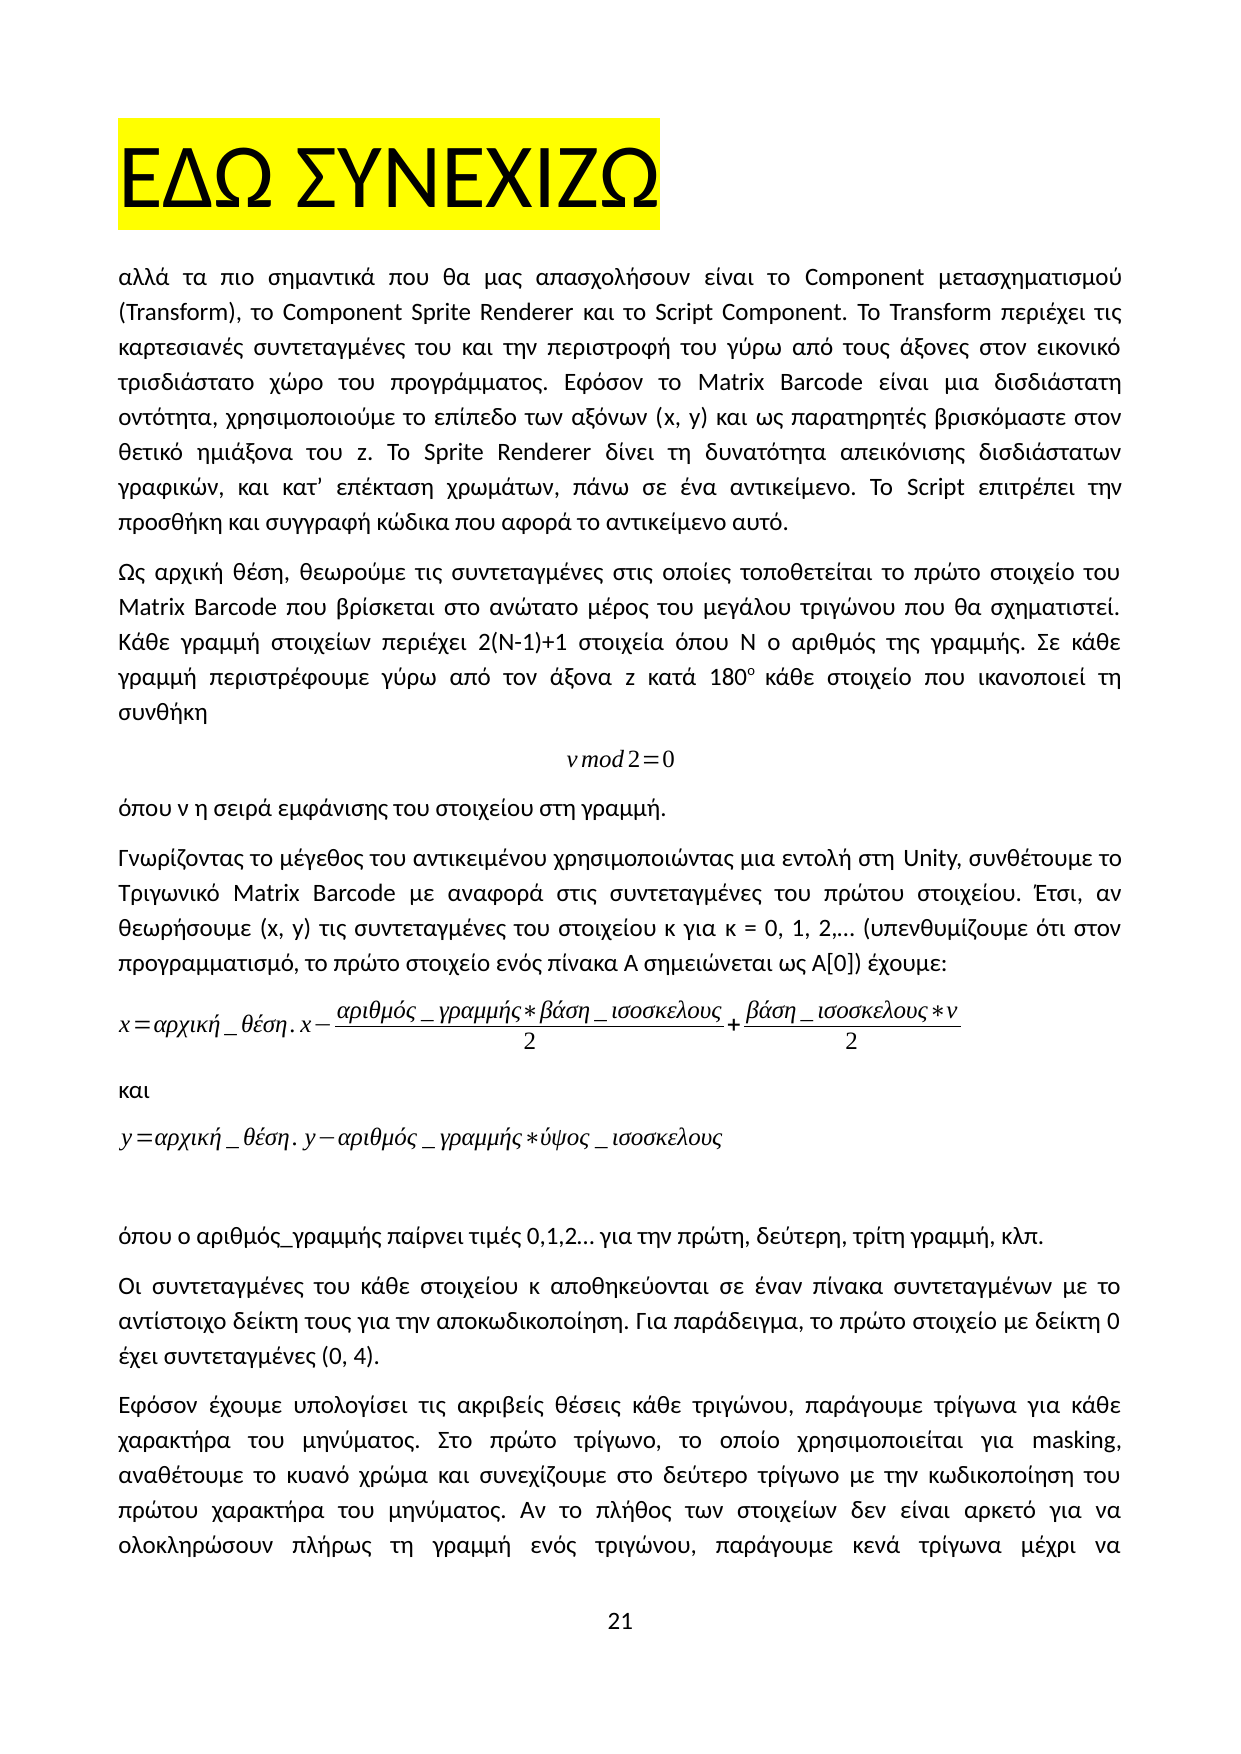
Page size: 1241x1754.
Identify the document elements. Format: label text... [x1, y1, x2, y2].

text και [118, 1074, 1122, 1105]
text Οι συντεταγμένες του κάθε στοιχείου κ αποθηκεύονται σε έναν πίνακα συντεταγμένων με το αντίστοιχο δείκτη τους για την αποκωδικοποίηση. Για παράδειγμα, το πρώτο στοιχείο με δείκτη 0 έχει συντεταγμένες (0, 4). [118, 1270, 1122, 1370]
text ΕΔΩ ΣΥΝΕΧΙΖΩ [118, 118, 1122, 230]
text Γνωρίζοντας το μέγεθος του αντικειμένου χρησιμοποιώντας μια εντολή στη Unity, συνθέτουμε το Τριγωνικό Matrix Barcode με αναφορά στις συντεταγμένες του πρώτου στοιχείου. Έτσι, αν θεωρήσουμε (x, y) τις συντεταγμένες του στοιχείου κ για κ = 0, 1, 2,… (υπενθυμίζουμε ότι στον προγραμματισμό, το πρώτο στοιχείο ενός πίνακα Α σημειώνεται ως Α[0]) έχουμε: [118, 842, 1122, 977]
text αλλά τα πιο σημαντικά που θα μας απασχολήσουν είναι το Component μετασχηματισμού (Transform), το Component Sprite Renderer και το Script Component. Το Transform περιέχει τις καρτεσιανές συντεταγμένες του και την περιστροφή του γύρω από τους άξονες στον εικονικό τρισδιάστατο χώρο του προγράμματος. Εφόσον το Matrix Barcode είναι μια δισδιάστατη οντότητα, χρησιμοποιούμε το επίπεδο των αξόνων (x, y) και ως παρατηρητές βρισκόμαστε στον θετικό ημιάξονα του z. To Sprite Renderer δίνει τη δυνατότητα απεικόνισης δισδιάστατων γραφικών, και κατ’ επέκταση χρωμάτων, πάνω σε ένα αντικείμενο. Το Script επιτρέπει την προσθήκη και συγγραφή κώδικα που αφορά το αντικείμενο αυτό. [118, 261, 1122, 537]
text Εφόσον έχουμε υπολογίσει τις ακριβείς θέσεις κάθε τριγώνου, παράγουμε τρίγωνα για κάθε χαρακτήρα του μηνύματος. Στο πρώτο τρίγωνο, το οποίο χρησιμοποιείται για masking, αναθέτουμε το κυανό χρώμα και συνεχίζουμε στο δεύτερο τρίγωνο με την κωδικοποίηση του πρώτου χαρακτήρα του μηνύματος. Αν το πλήθος των στοιχείων δεν είναι αρκετό για να ολοκληρώσουν πλήρως τη γραμμή ενός τριγώνου, παράγουμε κενά τρίγωνα μέχρι να [118, 1389, 1122, 1560]
text Ως αρχική θέση, θεωρούμε τις συντεταγμένες στις οποίες τοποθετείται το πρώτο στοιχείο του Matrix Barcode που βρίσκεται στο ανώτατο μέρος του μεγάλου τριγώνου που θα σχηματιστεί. Κάθε γραμμή στοιχείων περιέχει 2(Ν-1)+1 στοιχεία όπου Ν ο αριθμός της γραμμής. Σε κάθε γραμμή περιστρέφουμε γύρω από τον άξονα z κατά 180o κάθε στοιχείο που ικανοποιεί τη συνθήκη [118, 556, 1122, 726]
text όπου ν η σειρά εμφάνισης του στοιχείου στη γραμμή. [118, 792, 1122, 823]
text όπου ο αριθμός_γραμμής παίρνει τιμές 0,1,2… για την πρώτη, δεύτερη, τρίτη γραμμή, κλπ. [118, 1220, 1122, 1251]
